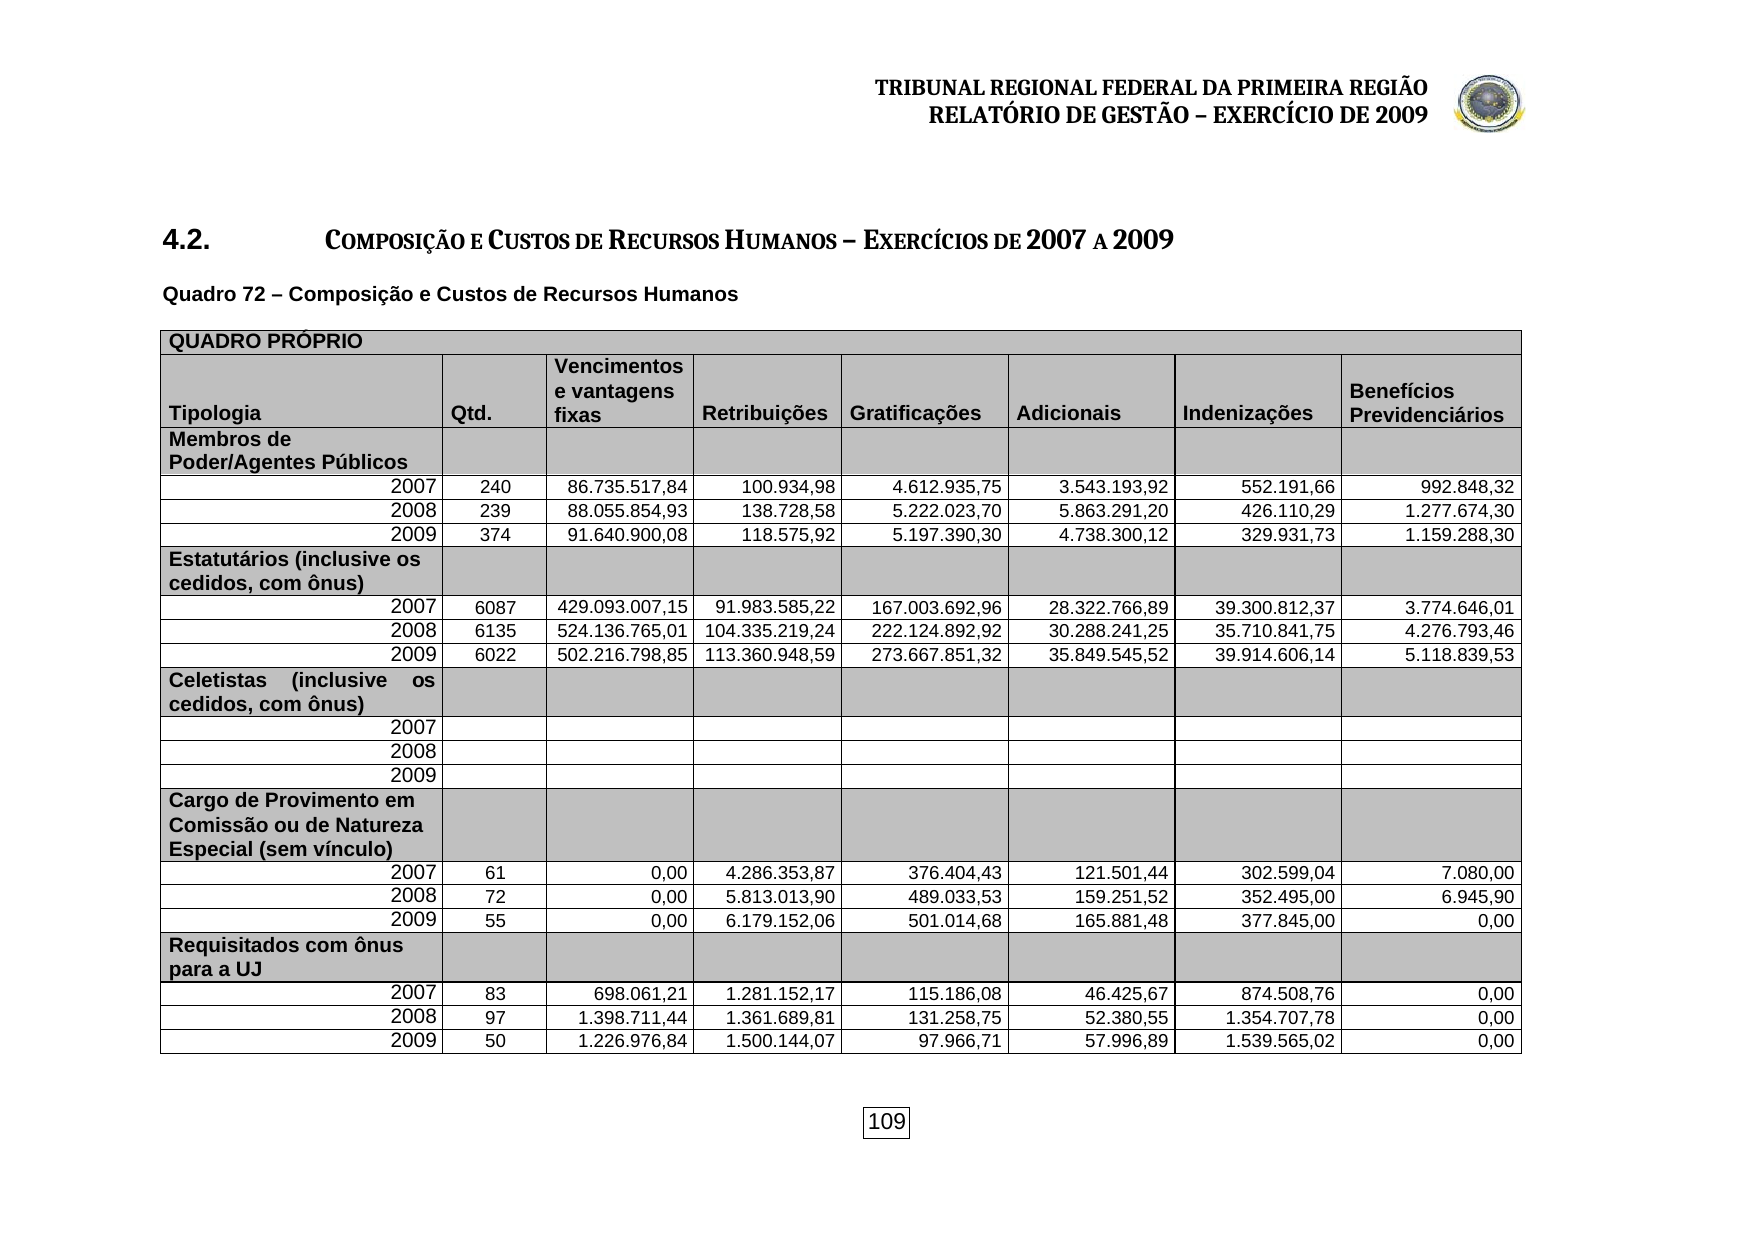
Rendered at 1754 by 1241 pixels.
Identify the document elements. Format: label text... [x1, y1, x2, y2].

table_cell 302.599,04 [1176, 862, 1341, 884]
table_cell Retribuições [694, 355, 841, 427]
table_cell 165.881,48 [1009, 909, 1174, 932]
table_cell Tipologia [161, 355, 442, 427]
table_cell [547, 547, 693, 595]
table_cell 352.495,00 [1176, 885, 1341, 908]
table_cell 874.508,76 [1176, 983, 1341, 1005]
table_cell [1342, 668, 1521, 716]
table_cell [1009, 789, 1174, 861]
table_cell 72 [443, 885, 546, 908]
table_cell 61 [443, 862, 546, 884]
table_cell 0,00 [547, 885, 693, 908]
table_cell [1342, 789, 1521, 861]
table_cell [1176, 741, 1341, 764]
table_cell [1009, 741, 1174, 764]
table_cell [1342, 547, 1521, 595]
table_cell 100.934,98 [694, 476, 841, 498]
table_cell [547, 741, 693, 764]
table_cell 2008 [161, 500, 442, 522]
table_cell 6022 [443, 644, 546, 667]
table_cell 489.033,53 [842, 885, 1008, 908]
table_cell 5.813.013,90 [694, 885, 841, 908]
table_cell 2007 [161, 596, 442, 619]
table_cell [842, 717, 1008, 740]
table_cell 2008 [161, 1006, 442, 1029]
table_cell 1.281.152,17 [694, 983, 841, 1005]
table_cell 429.093.007,15 [547, 596, 693, 619]
table_cell [1009, 428, 1174, 474]
table_cell [694, 428, 841, 474]
table_cell 4.738.300,12 [1009, 524, 1174, 546]
table_cell 167.003.692,96 [842, 596, 1008, 619]
table_cell 5.118.839,53 [1342, 644, 1521, 667]
table_cell 273.667.851,32 [842, 644, 1008, 667]
table_cell Adicionais [1009, 355, 1174, 427]
table_cell 159.251,52 [1009, 885, 1174, 908]
table_cell Indenizações [1176, 355, 1341, 427]
table_cell 121.501,44 [1009, 862, 1174, 884]
table_cell 39.300.812,37 [1176, 596, 1341, 619]
table_cell [547, 717, 693, 740]
table_cell [1342, 765, 1521, 788]
table_cell 2008 [161, 620, 442, 643]
table_cell 0,00 [1342, 1030, 1521, 1053]
table_cell 2009 [161, 1030, 442, 1053]
table_cell 113.360.948,59 [694, 644, 841, 667]
table_cell [1176, 717, 1341, 740]
table_cell 222.124.892,92 [842, 620, 1008, 643]
table_cell 55 [443, 909, 546, 932]
table_cell Qtd. [443, 355, 546, 427]
table_cell [443, 668, 546, 716]
table_cell 4.286.353,87 [694, 862, 841, 884]
table_cell [694, 668, 841, 716]
table_cell 377.845,00 [1176, 909, 1341, 932]
table_cell 376.404,43 [842, 862, 1008, 884]
table_cell 35.849.545,52 [1009, 644, 1174, 667]
table_cell 97 [443, 1006, 546, 1029]
text RELATÓRIO DE GESTÃO – EXERCÍCIO DE 2009 [148, 101, 1428, 129]
table_cell [1342, 741, 1521, 764]
table_cell Vencimentos e vantagens fixas [547, 355, 693, 427]
table_cell [694, 789, 841, 861]
table_cell 524.136.765,01 [547, 620, 693, 643]
table_cell 118.575,92 [694, 524, 841, 546]
table_cell 6.179.152,06 [694, 909, 841, 932]
table_cell 52.380,55 [1009, 1006, 1174, 1029]
table_cell Celetistas (inclusive os cedidos, com ônus) [161, 668, 442, 716]
table_cell Estatutários (inclusive os cedidos, com ônus) [161, 547, 442, 595]
table_cell [842, 668, 1008, 716]
table_cell 374 [443, 524, 546, 546]
table_cell 2008 [161, 885, 442, 908]
table_cell Requisitados com ônus para a UJ [161, 933, 442, 981]
table_cell 2007 [161, 862, 442, 884]
table_cell 4.612.935,75 [842, 476, 1008, 498]
table_cell 0,00 [1342, 983, 1521, 1005]
picture [1453, 74, 1526, 133]
table_cell [842, 933, 1008, 981]
list COMPOSIÇÃO E CUSTOS DE RECURSOS HUMANOS – EXERCÍCIOS DE 2007 A 2009 [162, 222, 1537, 257]
table_cell 0,00 [1342, 909, 1521, 932]
table_cell 502.216.798,85 [547, 644, 693, 667]
table_cell [842, 547, 1008, 595]
table_cell 0,00 [547, 909, 693, 932]
subtitle Quadro 72 – Composição e Custos de Recursos Humanos [162, 282, 1537, 306]
table_cell 4.276.793,46 [1342, 620, 1521, 643]
table_cell 501.014,68 [842, 909, 1008, 932]
table_cell Gratificações [842, 355, 1008, 427]
table_cell [1009, 933, 1174, 981]
table_cell 115.186,08 [842, 983, 1008, 1005]
table_cell [443, 717, 546, 740]
table_cell [443, 547, 546, 595]
table_cell 86.735.517,84 [547, 476, 693, 498]
table_cell [694, 547, 841, 595]
table_cell [1176, 765, 1341, 788]
table_cell 2007 [161, 717, 442, 740]
table_cell 39.914.606,14 [1176, 644, 1341, 667]
table_cell [547, 789, 693, 861]
table_cell 1.159.288,30 [1342, 524, 1521, 546]
table_cell 1.226.976,84 [547, 1030, 693, 1053]
table_cell [842, 741, 1008, 764]
table_cell [443, 933, 546, 981]
table_cell [547, 428, 693, 474]
table_cell 91.640.900,08 [547, 524, 693, 546]
table_cell [842, 789, 1008, 861]
table_cell [443, 789, 546, 861]
table_cell [1176, 428, 1341, 474]
table_cell [1342, 428, 1521, 474]
table_cell [547, 933, 693, 981]
table_cell 239 [443, 500, 546, 522]
table_cell [1009, 668, 1174, 716]
table_cell [443, 428, 546, 474]
table_cell [694, 933, 841, 981]
table_cell 1.354.707,78 [1176, 1006, 1341, 1029]
table_cell 28.322.766,89 [1009, 596, 1174, 619]
table_cell [1342, 933, 1521, 981]
table_cell 552.191,66 [1176, 476, 1341, 498]
table_cell [694, 765, 841, 788]
table_cell 50 [443, 1030, 546, 1053]
table_cell 88.055.854,93 [547, 500, 693, 522]
table_cell 104.335.219,24 [694, 620, 841, 643]
table_cell 2008 [161, 741, 442, 764]
table_cell 2009 [161, 909, 442, 932]
table_cell 2009 [161, 765, 442, 788]
table_cell [1009, 547, 1174, 595]
table_cell 97.966,71 [842, 1030, 1008, 1053]
table_header QUADRO PRÓPRIO [161, 331, 1521, 354]
table_cell Membros de Poder/Agentes Públicos [161, 428, 442, 474]
table_cell 1.277.674,30 [1342, 500, 1521, 522]
table_cell 240 [443, 476, 546, 498]
table_cell [443, 765, 546, 788]
table_cell [1342, 717, 1521, 740]
table_cell 2009 [161, 524, 442, 546]
table_cell [1176, 547, 1341, 595]
table_cell 698.061,21 [547, 983, 693, 1005]
table_cell 2007 [161, 476, 442, 498]
table_cell Cargo de Provimento em Comissão ou de Natureza Especial (sem vínculo) [161, 789, 442, 861]
table_cell [547, 765, 693, 788]
table_cell 3.543.193,92 [1009, 476, 1174, 498]
table_cell 5.863.291,20 [1009, 500, 1174, 522]
table_cell 1.500.144,07 [694, 1030, 841, 1053]
table_cell 6135 [443, 620, 546, 643]
table_cell 2009 [161, 644, 442, 667]
table_cell [842, 428, 1008, 474]
table_cell 6.945,90 [1342, 885, 1521, 908]
table_cell Benefícios Previdenciários [1342, 355, 1521, 427]
table_cell 0,00 [547, 862, 693, 884]
table_cell 0,00 [1342, 1006, 1521, 1029]
table_cell 83 [443, 983, 546, 1005]
table_cell 131.258,75 [842, 1006, 1008, 1029]
table_cell 2007 [161, 983, 442, 1005]
table_cell [1176, 933, 1341, 981]
table_cell [547, 668, 693, 716]
table_cell 3.774.646,01 [1342, 596, 1521, 619]
table_cell [1176, 789, 1341, 861]
table_cell 7.080,00 [1342, 862, 1521, 884]
table_cell 30.288.241,25 [1009, 620, 1174, 643]
table_cell [1176, 668, 1341, 716]
table_cell 5.222.023,70 [842, 500, 1008, 522]
table_cell [443, 741, 546, 764]
table_cell 57.996,89 [1009, 1030, 1174, 1053]
table_cell 992.848,32 [1342, 476, 1521, 498]
table_cell 426.110,29 [1176, 500, 1341, 522]
table_cell [694, 717, 841, 740]
table_cell 91.983.585,22 [694, 596, 841, 619]
table_cell [1009, 765, 1174, 788]
table_cell 329.931,73 [1176, 524, 1341, 546]
table_cell 35.710.841,75 [1176, 620, 1341, 643]
table_cell [842, 765, 1008, 788]
table_cell 6087 [443, 596, 546, 619]
table_cell 46.425,67 [1009, 983, 1174, 1005]
table_cell [694, 741, 841, 764]
table_cell [1009, 717, 1174, 740]
table_cell 1.398.711,44 [547, 1006, 693, 1029]
text TRIBUNAL REGIONAL FEDERAL DA PRIMEIRA REGIÃO [148, 74, 1428, 101]
table_cell 1.361.689,81 [694, 1006, 841, 1029]
table_cell 5.197.390,30 [842, 524, 1008, 546]
table_cell 1.539.565,02 [1176, 1030, 1341, 1053]
table_cell 138.728,58 [694, 500, 841, 522]
